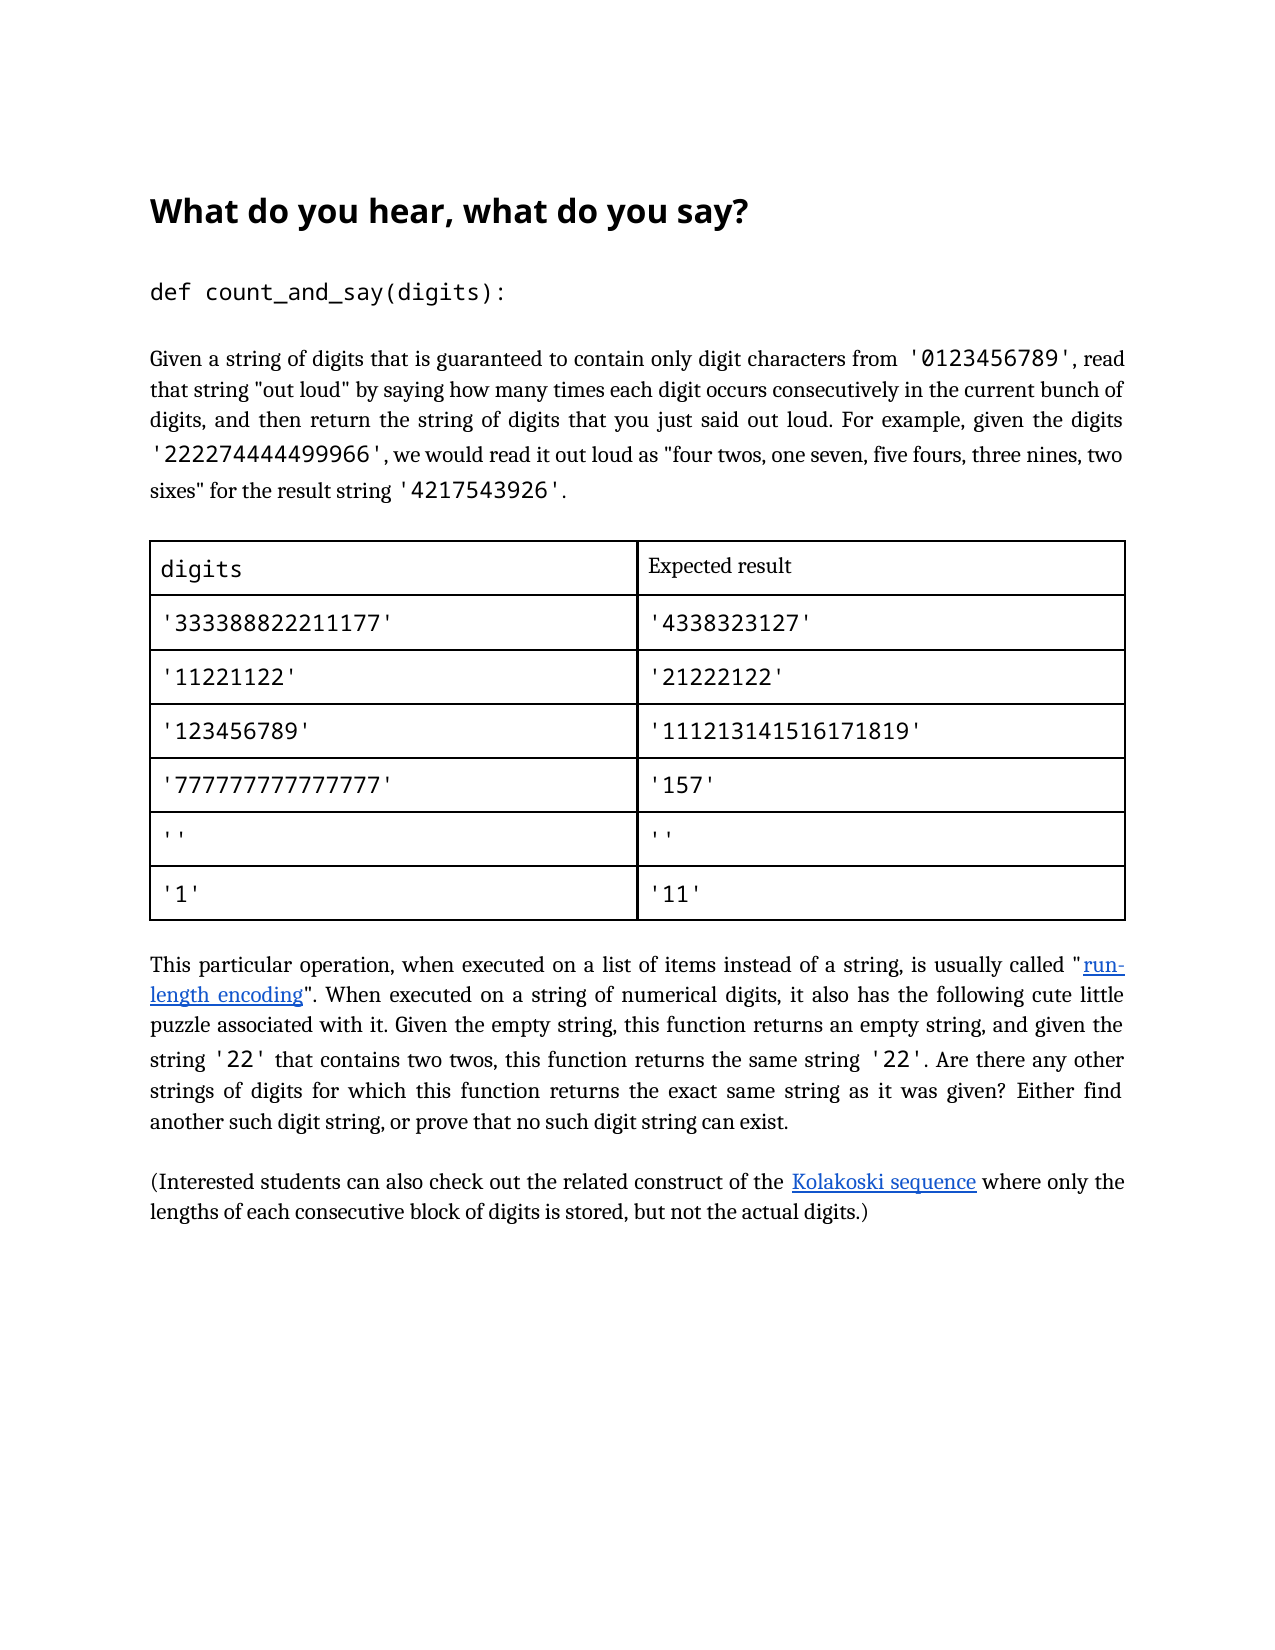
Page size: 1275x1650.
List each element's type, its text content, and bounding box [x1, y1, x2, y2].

table_cell '4338323127' [639, 596, 1124, 648]
subtitle What do you hear, what do you say? [150, 187, 1125, 233]
text This particular operation, when executed on a list of items instead of a string, is usually called "run-length encoding". When executed on a string of numerical digits, it also has the following cute little puzzle associated with it. Given the empty string, this function returns an empty string, and given the string '22' that contains two twos, this function returns the same string '22'. Are there any other strings of digits for which this function returns the exact same string as it was given? Either find another such digit string, or prove that no such digit string can exist. [150, 952, 1125, 1135]
table_header Expected result [639, 542, 1124, 594]
table_cell '777777777777777' [151, 759, 636, 811]
table_cell '333388822211177' [151, 596, 636, 648]
table_cell '111213141516171819' [639, 705, 1124, 757]
table_header digits [151, 542, 636, 594]
table_cell '' [639, 813, 1124, 865]
text Given a string of digits that is guaranteed to contain only digit characters from '0123456789', read that string "out loud" by saying how many times each digit occurs consecutively in the current bunch of digits, and then return the string of digits that you just said out loud. For example, given the digits '222274444499966', we would read it out loud as "four twos, one seven, five fours, three nines, two sixes" for the result string '4217543926'. [150, 342, 1125, 505]
table_cell '' [151, 813, 636, 865]
table_cell '11221122' [151, 651, 636, 703]
table_cell '157' [639, 759, 1124, 811]
table_cell '1' [151, 867, 636, 919]
table_cell '11' [639, 867, 1124, 919]
text (Interested students can also check out the related construct of the Kolakoski sequence where only the lengths of each consecutive block of digits is stored, but not the actual digits.) [150, 1169, 1125, 1225]
text def count_and_say(digits): [150, 276, 1125, 307]
table_cell '21222122' [639, 651, 1124, 703]
table_cell '123456789' [151, 705, 636, 757]
